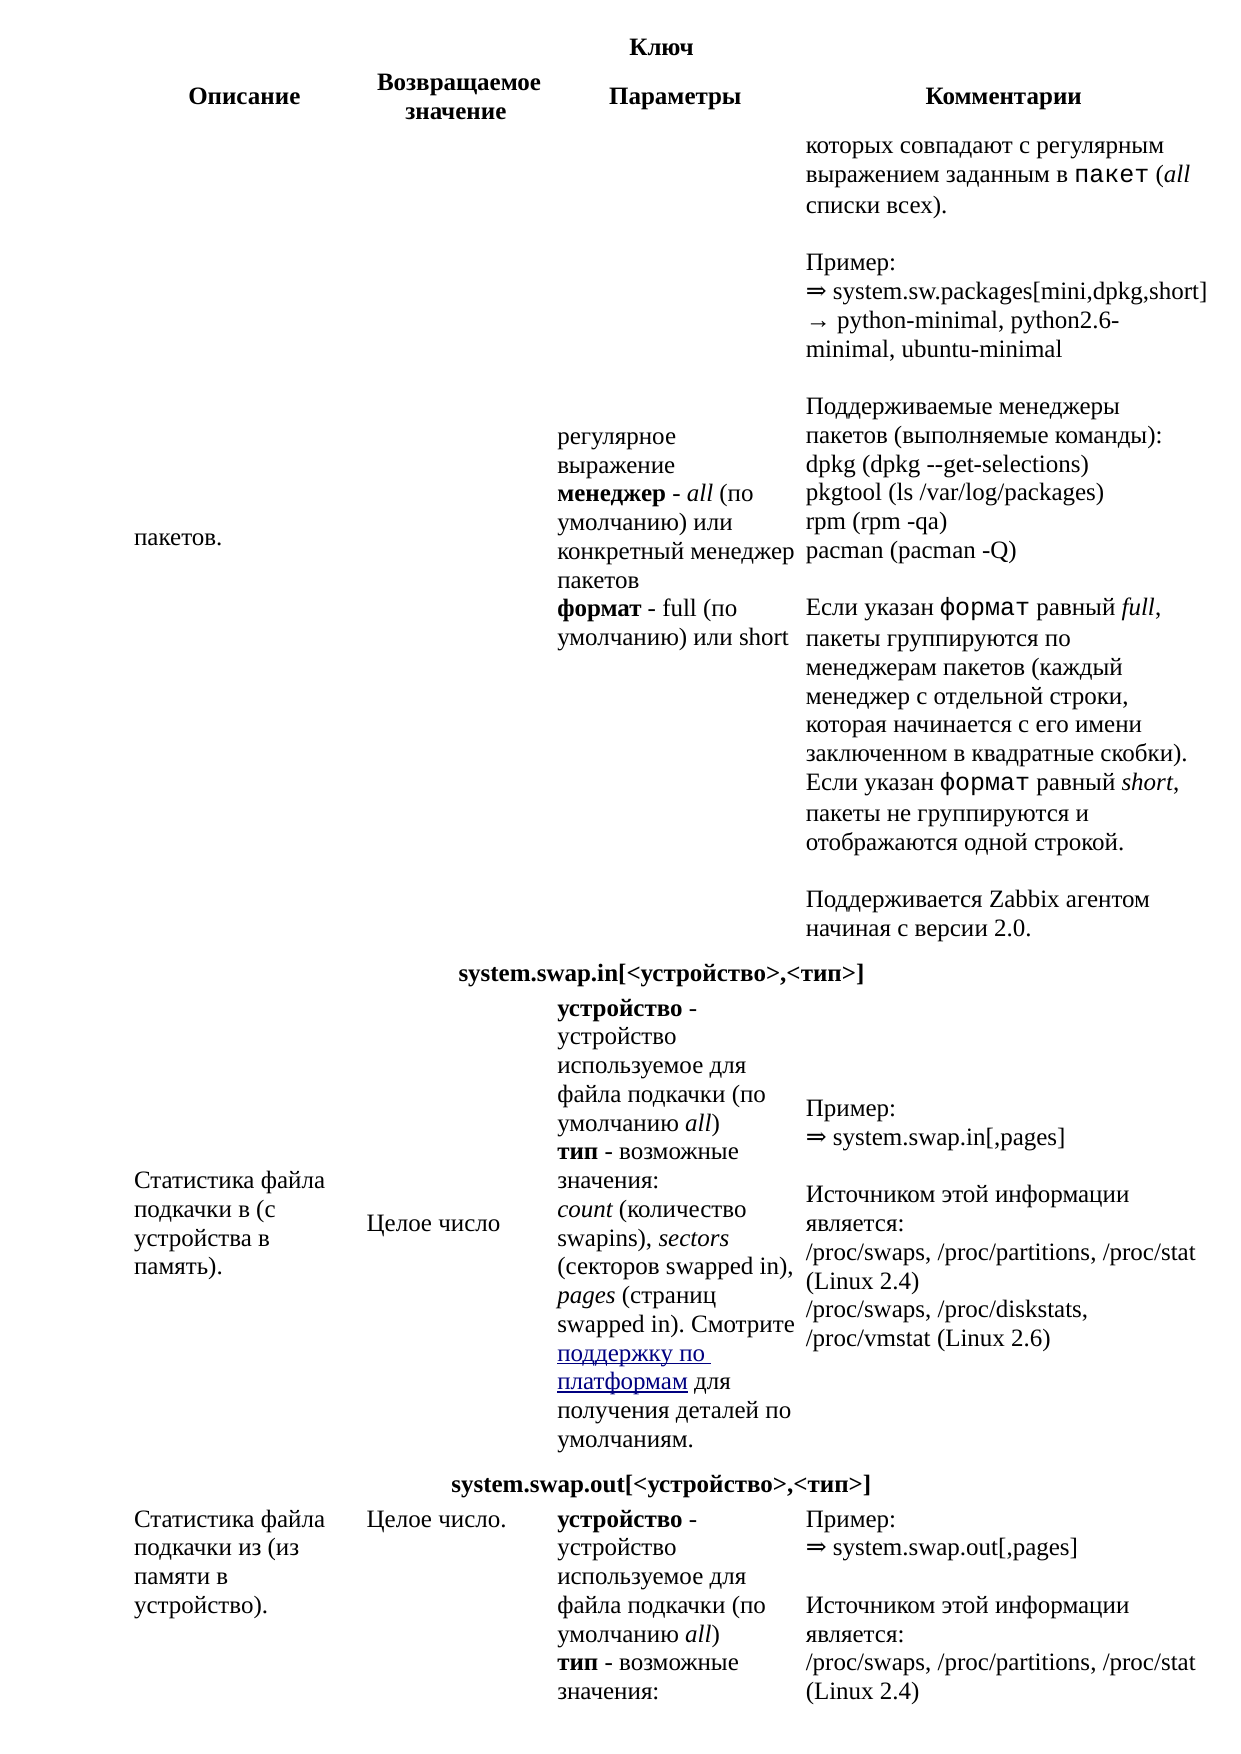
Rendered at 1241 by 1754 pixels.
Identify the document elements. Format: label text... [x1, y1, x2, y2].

table_cell Целое число [364, 990, 554, 1456]
table_cell Комментарии [803, 64, 1211, 127]
table_cell Статистика файла подкачки из (из памяти в устройство). [131, 1501, 363, 1708]
table_cell system.swap.out[<устройство>,<тип>] [118, 1466, 1211, 1501]
table_cell Возвращаемое значение [364, 64, 554, 127]
table_cell [118, 990, 131, 1456]
table_cell Параметры [554, 64, 803, 127]
table_cell пакетов. [131, 128, 363, 944]
table_cell Пример: ⇒ system.swap.out[,pages] Источником этой информации является: /proc/swaps, /proc/partitions, /proc/stat (Linux 2.4) [803, 1501, 1211, 1708]
table_cell устройство - устройство используемое для файла подкачки (по умолчанию all) тип - возможные значения: [554, 1501, 803, 1708]
table_header Ключ [118, 30, 1211, 64]
table_cell регулярное выражение менеджер - all (по умолчанию) или конкретный менеджер пакетов формат - full (по умолчанию) или short [554, 128, 803, 944]
table_cell Статистика файла подкачки в (с устройства в память). [131, 990, 363, 1456]
table_cell Целое число. [364, 1501, 554, 1708]
table_cell [118, 1456, 1211, 1466]
table_cell [364, 128, 554, 944]
table_cell [118, 128, 131, 944]
table_cell устройство - устройство используемое для файла подкачки (по умолчанию all) тип - возможные значения: count (количество swapins), sectors (секторов swapped in), pages (страниц swapped in). Смотрите поддержку по платформам для получения деталей по умолчаниям. [554, 990, 803, 1456]
table_cell [118, 945, 1211, 955]
table_cell [118, 1501, 131, 1708]
table_cell которых совпадают с регулярным выражением заданным в пакет (all списки всех). Пример: ⇒ system.sw.packages[mini,dpkg,short] → python-minimal, python2.6-minimal, ubuntu-minimal Поддерживаемые менеджеры пакетов (выполняемые команды): dpkg (dpkg --get-selections) pkgtool (ls /var/log/packages) rpm (rpm -qa) pacman (pacman -Q) Если указан формат равный full, пакеты группируются по менеджерам пакетов (каждый менеджер с отдельной строки, которая начинается с его имени заключенном в квадратные скобки). Если указан формат равный short, пакеты не группируются и отображаются одной строкой. Поддерживается Zabbix агентом начиная с версии 2.0. [803, 128, 1211, 944]
table_cell system.swap.in[<устройство>,<тип>] [118, 955, 1211, 990]
table_cell [118, 64, 131, 127]
table_cell Описание [131, 64, 363, 127]
table_cell Пример: ⇒ system.swap.in[,pages] Источником этой информации является: /proc/swaps, /proc/partitions, /proc/stat (Linux 2.4) /proc/swaps, /proc/diskstats, /proc/vmstat (Linux 2.6) [803, 990, 1211, 1456]
